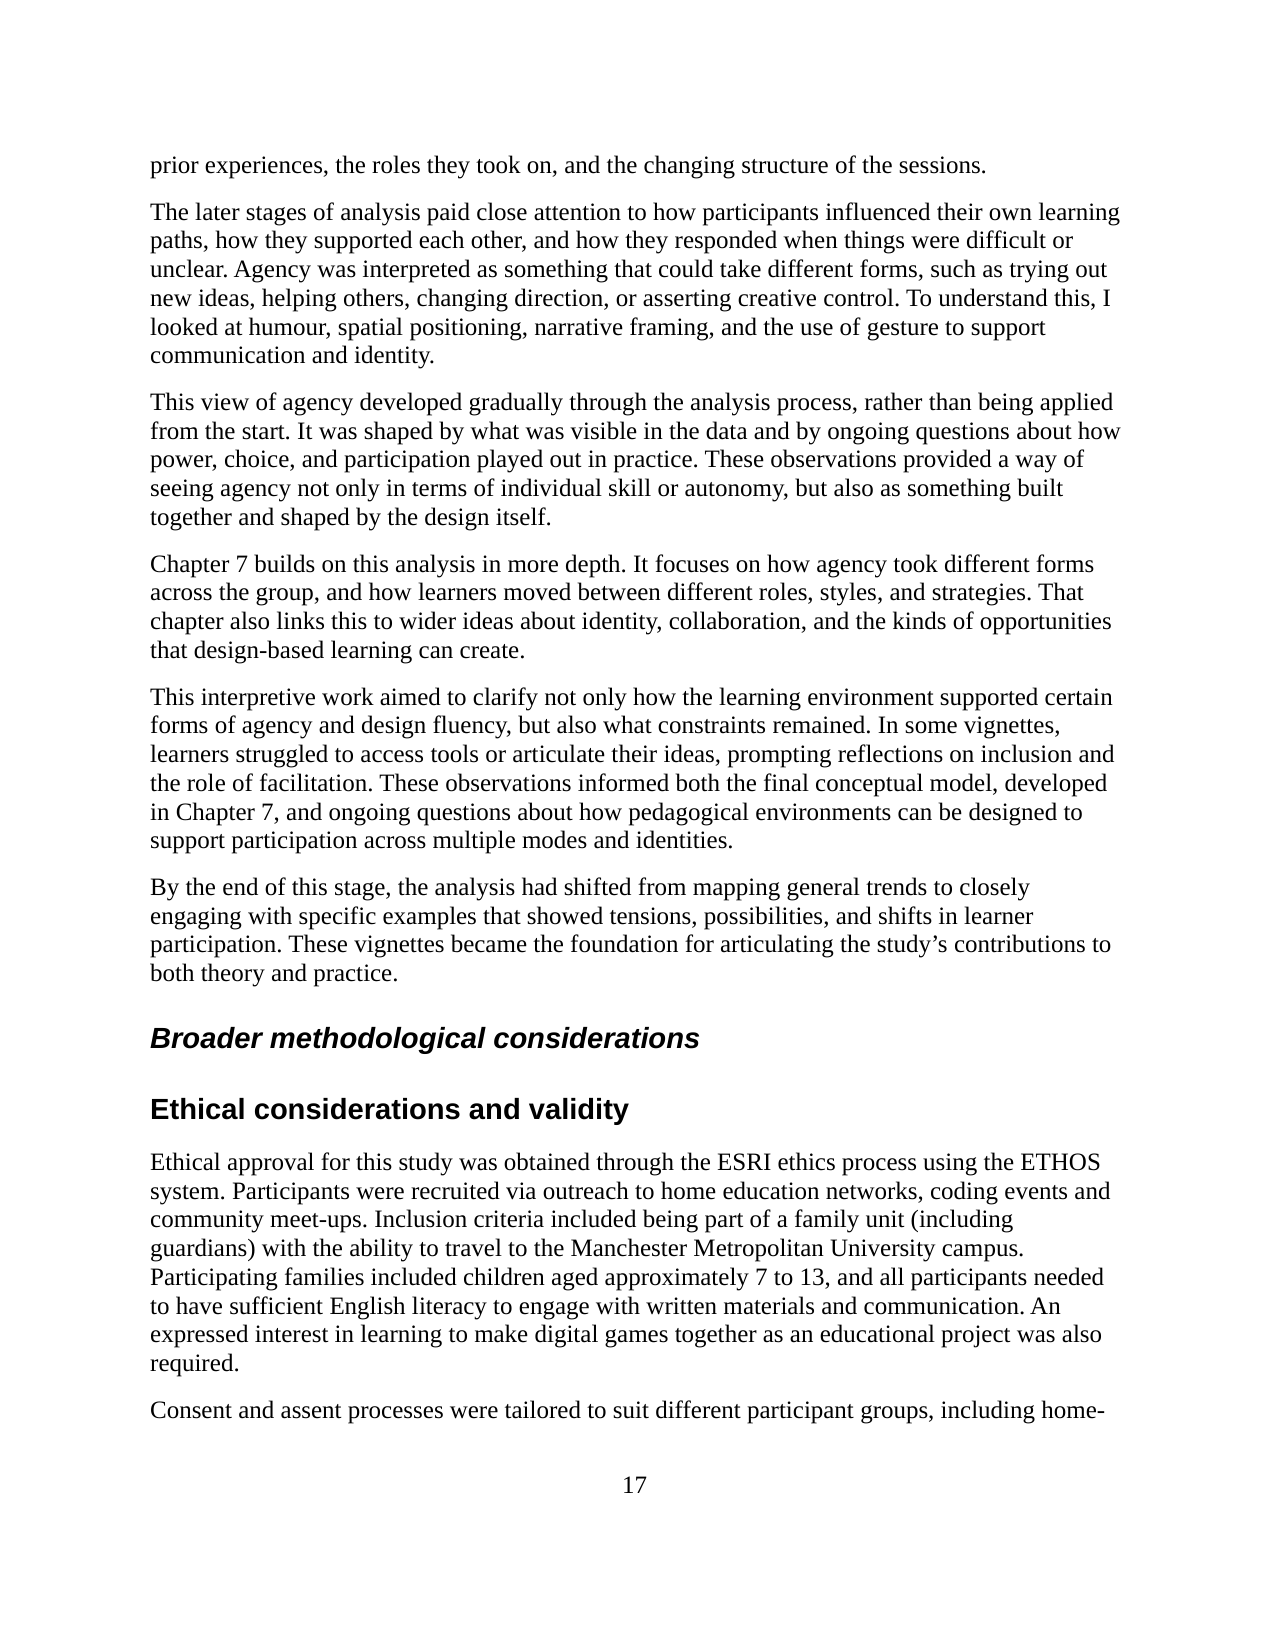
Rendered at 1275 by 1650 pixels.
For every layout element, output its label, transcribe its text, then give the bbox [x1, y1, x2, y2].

text Consent and assent processes were tailored to suit different participant groups, including home- [150, 1395, 1125, 1424]
text The later stages of analysis paid close attention to how participants influenced their own learning paths, how they supported each other, and how they responded when things were difficult or unclear. Agency was interpreted as something that could take different forms, such as trying out new ideas, helping others, changing direction, or asserting creative control. To understand this, I looked at humour, spatial positioning, narrative framing, and the use of gesture to support communication and identity. [150, 197, 1125, 369]
subtitle Ethical considerations and validity [150, 1092, 1125, 1126]
text This view of agency developed gradually through the analysis process, rather than being applied from the start. It was shaped by what was visible in the data and by ongoing questions about how power, choice, and participation played out in practice. These observations provided a way of seeing agency not only in terms of individual skill or autonomy, but also as something built together and shaped by the design itself. [150, 387, 1125, 531]
text Chapter 7 builds on this analysis in more depth. It focuses on how agency took different forms across the group, and how learners moved between different roles, styles, and strategies. That chapter also links this to wider ideas about identity, collaboration, and the kinds of opportunities that design-based learning can create. [150, 549, 1125, 664]
subtitle Broader methodological considerations [150, 1021, 1125, 1054]
text prior experiences, the roles they took on, and the changing structure of the sessions. [150, 150, 1125, 179]
text Ethical approval for this study was obtained through the ESRI ethics process using the ETHOS system. Participants were recruited via outreach to home education networks, coding events and community meet-ups. Inclusion criteria included being part of a family unit (including guardians) with the ability to travel to the Manchester Metropolitan University campus. Participating families included children aged approximately 7 to 13, and all participants needed to have sufficient English literacy to engage with written materials and communication. An expressed interest in learning to make digital games together as an educational project was also required. [150, 1147, 1125, 1377]
text By the end of this stage, the analysis had shifted from mapping general trends to closely engaging with specific examples that showed tensions, possibilities, and shifts in learner participation. These vignettes became the foundation for articulating the study’s contributions to both theory and practice. [150, 872, 1125, 987]
text This interpretive work aimed to clarify not only how the learning environment supported certain forms of agency and design fluency, but also what constraints remained. In some vignettes, learners struggled to access tools or articulate their ideas, prompting reflections on inclusion and the role of facilitation. These observations informed both the final conceptual model, developed in Chapter 7, and ongoing questions about how pedagogical environments can be designed to support participation across multiple modes and identities. [150, 682, 1125, 854]
